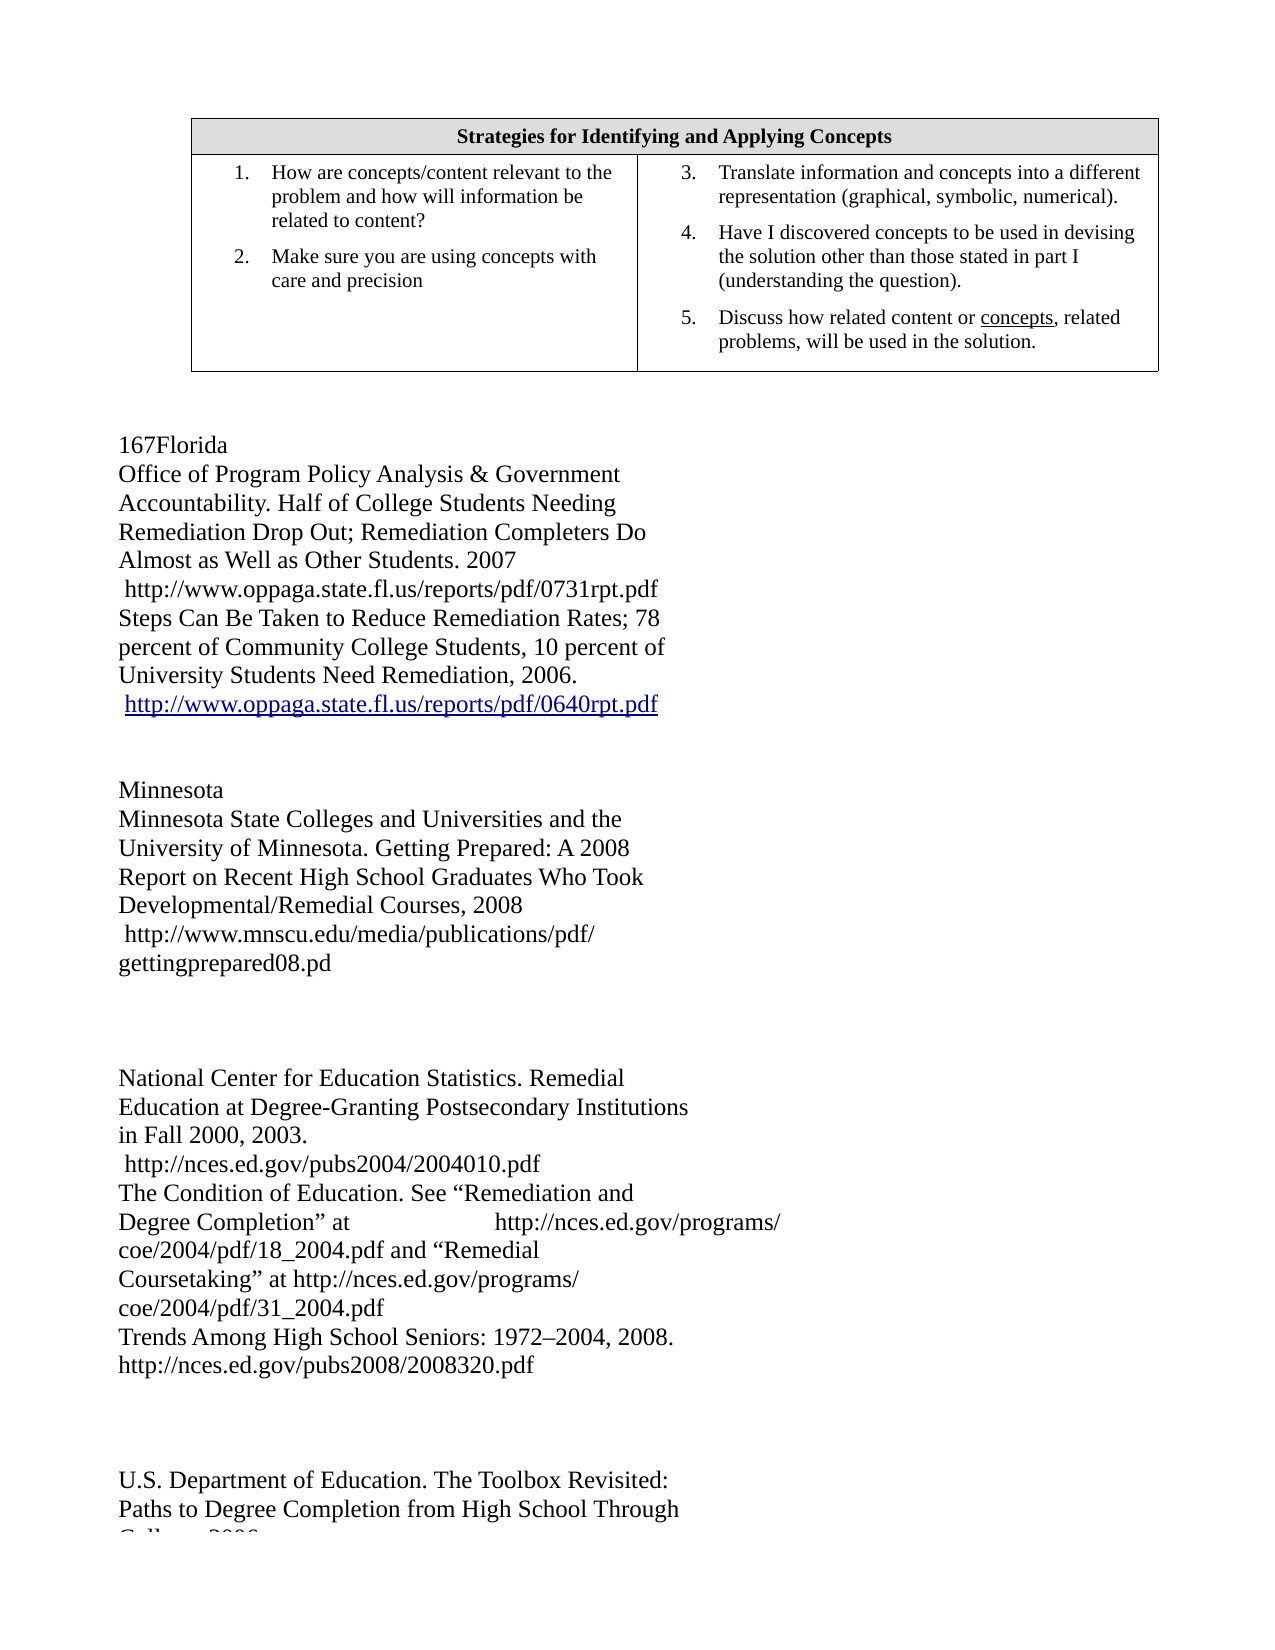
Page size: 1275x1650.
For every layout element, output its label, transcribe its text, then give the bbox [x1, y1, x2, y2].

table_cell Translate information and concepts into a different representation (graphical, symbolic, numerical). Have I discovered concepts to be used in devising the solution other than those stated in part I (understanding the question). Discuss how related content or concepts, related problems, will be used in the solution. [638, 155, 1158, 371]
table_cell How are concepts/content relevant to the problem and how will information be related to content? Make sure you are using concepts with care and precision [192, 155, 637, 371]
table_header Strategies for Identifying and Applying Concepts [192, 119, 1158, 154]
